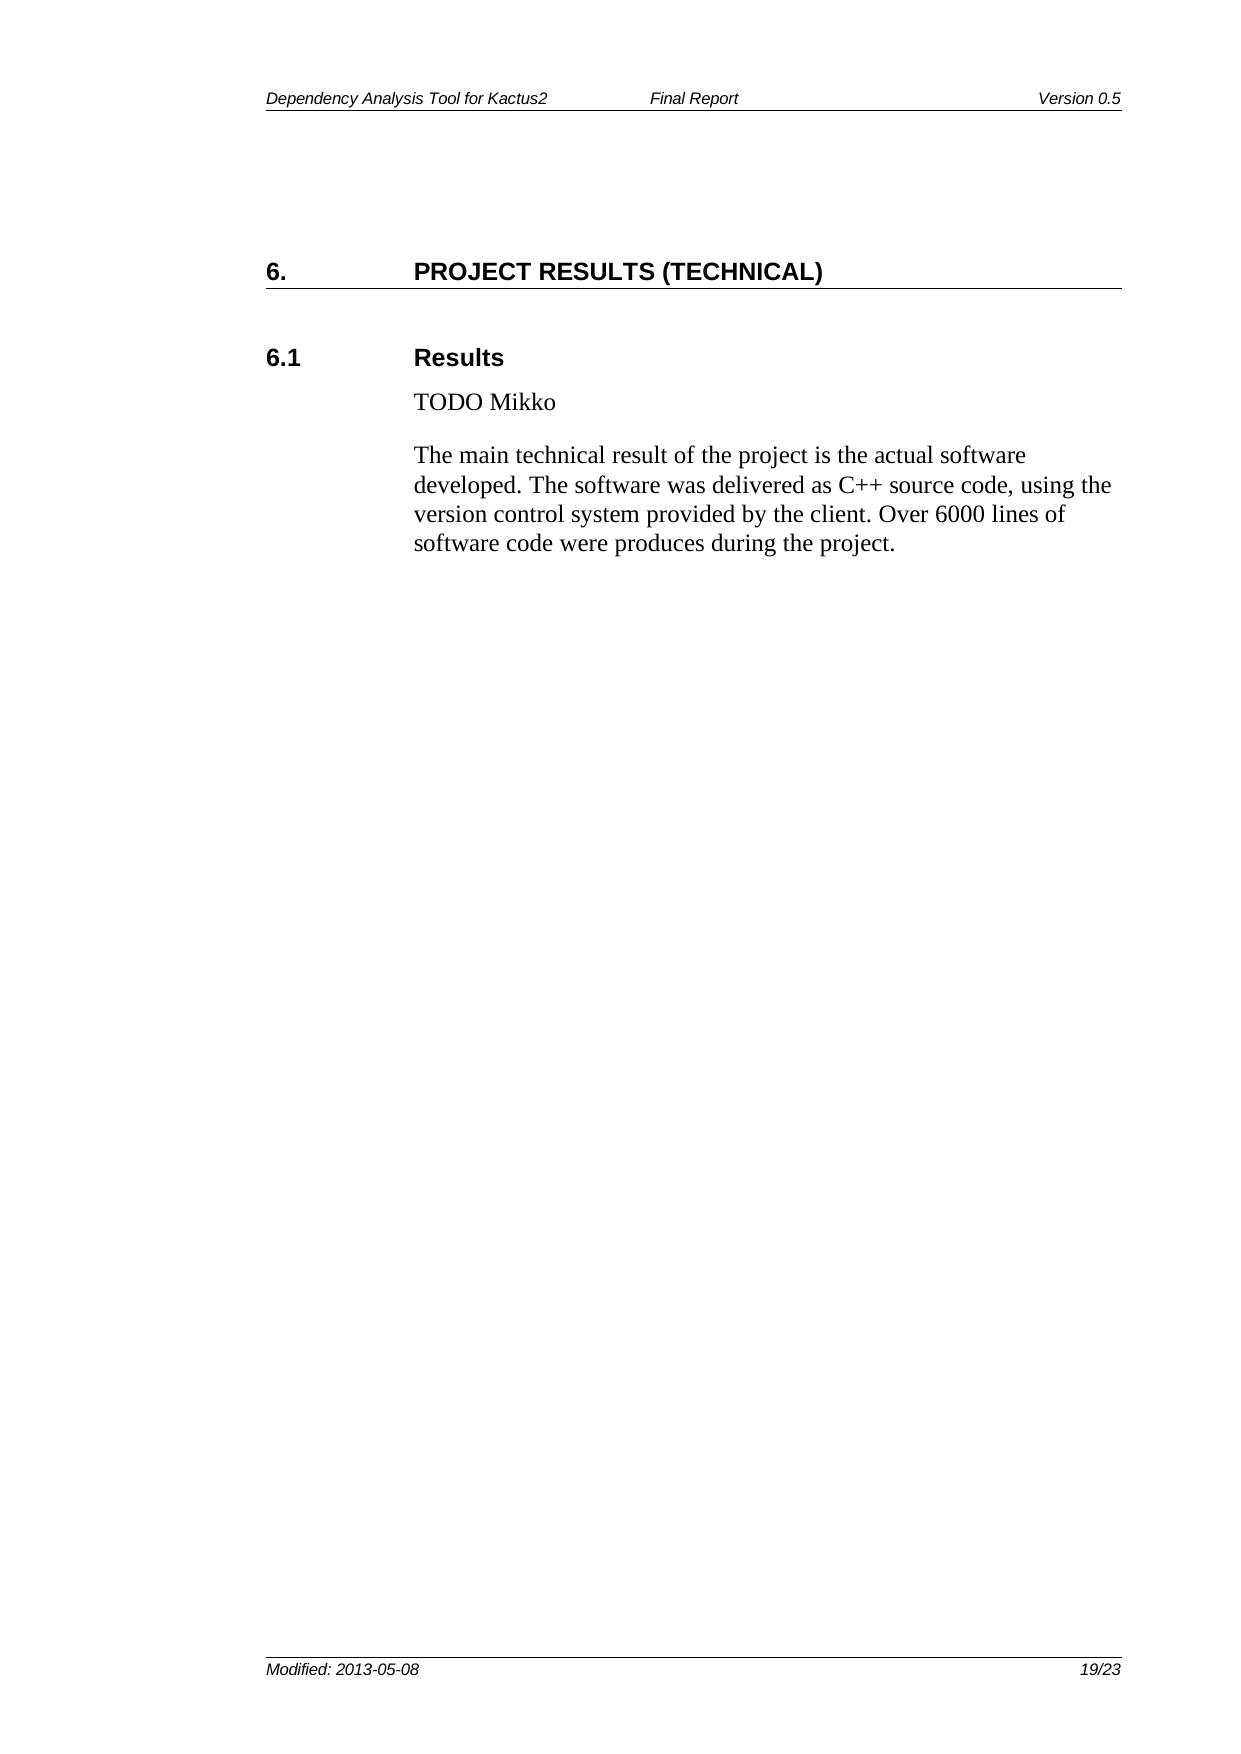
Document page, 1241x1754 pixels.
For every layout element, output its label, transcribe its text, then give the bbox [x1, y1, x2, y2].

text The main technical result of the project is the actual software developed. The software was delivered as C++ source code, using the version control system provided by the client. Over 6000 lines of software code were produces during the project. [413, 440, 1122, 557]
text TODO Mikko [413, 387, 1122, 416]
subtitle Project Results (Technical) [266, 257, 1122, 288]
subtitle Results [266, 343, 1122, 372]
